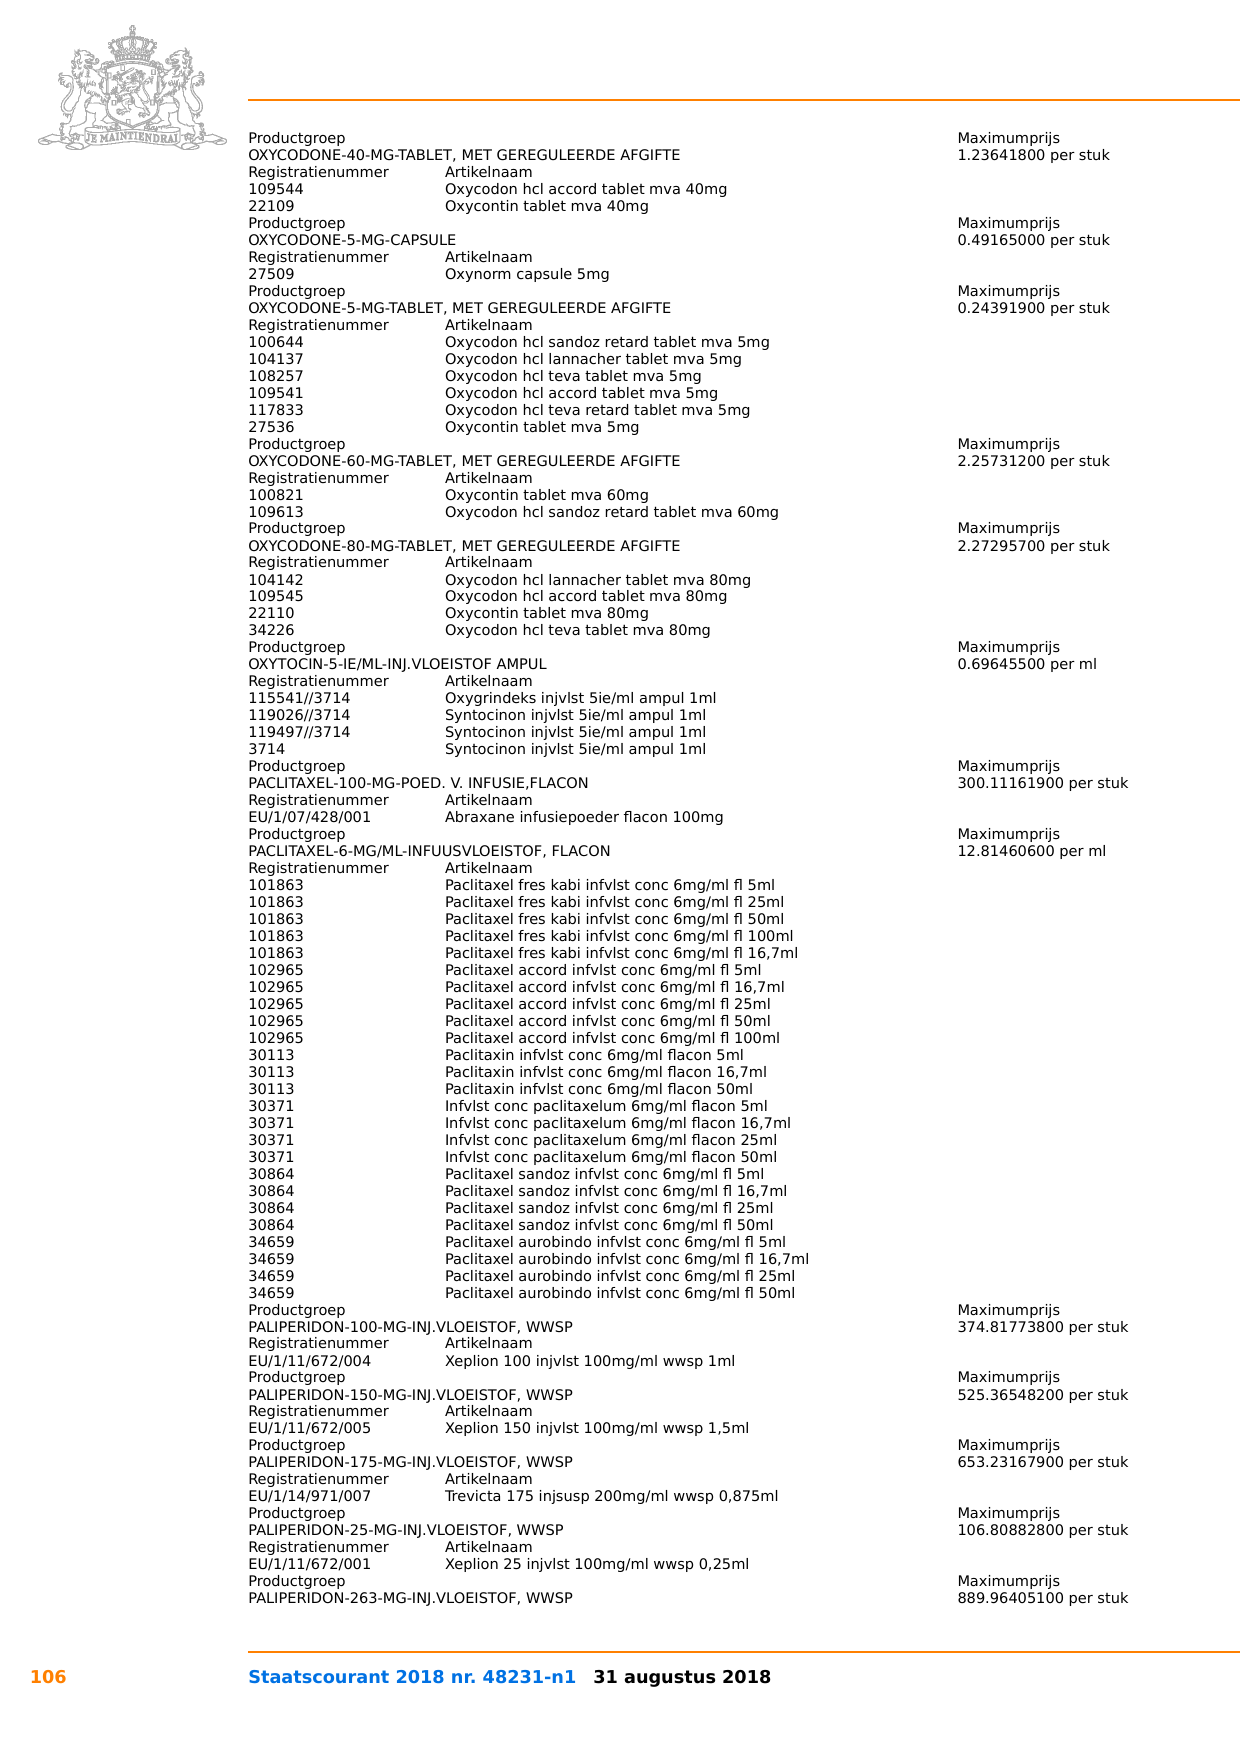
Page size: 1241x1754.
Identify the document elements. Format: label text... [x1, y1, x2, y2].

table_cell PALIPERIDON-263-MG-INJ.VLOEISTOF, WWSP [248, 1590, 951, 1607]
table_cell Paclitaxel fres kabi infvlst conc 6mg/ml fl 16,7ml [439, 945, 951, 962]
table_cell 30864 [248, 1200, 439, 1217]
table_cell Syntocinon injvlst 5ie/ml ampul 1ml [439, 707, 951, 724]
table_cell [951, 554, 1163, 571]
table_cell Productgroep [248, 1369, 439, 1386]
table_cell Registratienummer [248, 1403, 439, 1420]
table_cell 30113 [248, 1047, 439, 1064]
table_cell 30113 [248, 1081, 439, 1098]
table_cell Oxycodon hcl teva tablet mva 5mg [439, 368, 951, 384]
table_cell Paclitaxin infvlst conc 6mg/ml flacon 16,7ml [439, 1064, 951, 1081]
table_cell Artikelnaam [439, 792, 951, 809]
table_cell [439, 520, 951, 537]
table_cell 525.36548200 per stuk [951, 1386, 1163, 1403]
table_cell [951, 419, 1163, 436]
table_cell 30864 [248, 1217, 439, 1233]
table_cell [951, 724, 1163, 741]
table_cell 34659 [248, 1251, 439, 1267]
table_cell [951, 1353, 1163, 1369]
table_cell [439, 1505, 951, 1522]
table_cell 12.81460600 per ml [951, 843, 1163, 860]
table_cell Registratienummer [248, 1471, 439, 1488]
table_cell 2.27295700 per stuk [951, 538, 1163, 554]
table_cell [951, 1183, 1163, 1199]
table_cell [951, 1556, 1163, 1573]
table_cell Maximumprijs [951, 130, 1163, 147]
table_cell [439, 639, 951, 656]
table_cell [951, 741, 1163, 758]
table_cell Maximumprijs [951, 283, 1163, 300]
table_cell 106.80882800 per stuk [951, 1522, 1163, 1539]
table_cell Productgroep [248, 520, 439, 537]
table_cell Paclitaxin infvlst conc 6mg/ml flacon 50ml [439, 1081, 951, 1098]
table_cell [439, 826, 951, 843]
table_cell [951, 1234, 1163, 1251]
table_cell EU/1/14/971/007 [248, 1488, 439, 1505]
table_cell 102965 [248, 962, 439, 979]
table_cell [951, 860, 1163, 877]
table_cell EU/1/11/672/004 [248, 1353, 439, 1369]
table_cell [951, 1268, 1163, 1284]
table_cell Productgroep [248, 1301, 439, 1318]
table_cell Infvlst conc paclitaxelum 6mg/ml flacon 5ml [439, 1098, 951, 1115]
table_cell OXYCODONE-5-MG-CAPSULE [248, 232, 951, 249]
table_cell Productgroep [248, 1505, 439, 1522]
table_cell Artikelnaam [439, 470, 951, 486]
table_cell Paclitaxel aurobindo infvlst conc 6mg/ml fl 5ml [439, 1234, 951, 1251]
table_cell Oxycodon hcl accord tablet mva 5mg [439, 385, 951, 402]
table_cell Productgroep [248, 1573, 439, 1590]
table_cell 102965 [248, 979, 439, 996]
table_cell OXYCODONE-60-MG-TABLET, MET GEREGULEERDE AFGIFTE [248, 453, 951, 469]
table_cell 27509 [248, 266, 439, 283]
table_cell Oxycodon hcl lannacher tablet mva 5mg [439, 351, 951, 368]
table_cell Artikelnaam [439, 164, 951, 181]
table_cell 1.23641800 per stuk [951, 147, 1163, 164]
table_cell Registratienummer [248, 317, 439, 334]
table_cell PALIPERIDON-100-MG-INJ.VLOEISTOF, WWSP [248, 1319, 951, 1335]
table_cell Oxycodon hcl sandoz retard tablet mva 5mg [439, 334, 951, 351]
table_cell 109544 [248, 181, 439, 198]
table_cell 22110 [248, 605, 439, 622]
table_cell [439, 1573, 951, 1590]
table_cell [439, 283, 951, 300]
table_cell Maximumprijs [951, 1573, 1163, 1590]
table_cell [951, 877, 1163, 894]
table_cell [951, 809, 1163, 826]
table_cell [439, 1301, 951, 1318]
table_cell 653.23167900 per stuk [951, 1454, 1163, 1471]
table_cell [951, 1471, 1163, 1488]
table_cell [951, 334, 1163, 351]
table_cell 101863 [248, 928, 439, 945]
table_cell 30371 [248, 1115, 439, 1132]
table_cell 27536 [248, 419, 439, 436]
table_cell [951, 1132, 1163, 1149]
table_cell [951, 1064, 1163, 1081]
table_cell 100821 [248, 486, 439, 503]
table_cell [951, 1098, 1163, 1115]
table_cell Oxycontin tablet mva 5mg [439, 419, 951, 436]
table_cell 0.24391900 per stuk [951, 300, 1163, 317]
table_cell Artikelnaam [439, 673, 951, 690]
table_cell 374.81773800 per stuk [951, 1319, 1163, 1335]
table_cell 102965 [248, 996, 439, 1013]
table_cell 101863 [248, 945, 439, 962]
table_cell Paclitaxel accord infvlst conc 6mg/ml fl 100ml [439, 1030, 951, 1047]
table_cell Syntocinon injvlst 5ie/ml ampul 1ml [439, 741, 951, 758]
table_cell Paclitaxel aurobindo infvlst conc 6mg/ml fl 16,7ml [439, 1251, 951, 1267]
table_cell Artikelnaam [439, 860, 951, 877]
table_cell Paclitaxin infvlst conc 6mg/ml flacon 5ml [439, 1047, 951, 1064]
table_cell Artikelnaam [439, 1335, 951, 1352]
table_cell PALIPERIDON-175-MG-INJ.VLOEISTOF, WWSP [248, 1454, 951, 1471]
table_cell [951, 588, 1163, 605]
table_cell Artikelnaam [439, 554, 951, 571]
table_cell Productgroep [248, 639, 439, 656]
table_cell PALIPERIDON-25-MG-INJ.VLOEISTOF, WWSP [248, 1522, 951, 1539]
table_cell Paclitaxel accord infvlst conc 6mg/ml fl 50ml [439, 1013, 951, 1030]
table_cell 119497//3714 [248, 724, 439, 741]
table_cell [951, 996, 1163, 1013]
table_cell Xeplion 100 injvlst 100mg/ml wwsp 1ml [439, 1353, 951, 1369]
table_cell Maximumprijs [951, 758, 1163, 775]
table_cell Abraxane infusiepoeder flacon 100mg [439, 809, 951, 826]
table_cell Paclitaxel aurobindo infvlst conc 6mg/ml fl 50ml [439, 1285, 951, 1301]
table_cell Productgroep [248, 826, 439, 843]
table_cell [951, 707, 1163, 724]
table_cell 115541//3714 [248, 690, 439, 707]
table_cell OXYTOCIN-5-IE/ML-INJ.VLOEISTOF AMPUL [248, 656, 951, 673]
table_cell 102965 [248, 1030, 439, 1047]
table_cell Productgroep [248, 1437, 439, 1454]
table_cell Infvlst conc paclitaxelum 6mg/ml flacon 25ml [439, 1132, 951, 1149]
table_cell 889.96405100 per stuk [951, 1590, 1163, 1607]
table_cell Artikelnaam [439, 1539, 951, 1556]
table_cell Productgroep [248, 283, 439, 300]
table_cell [951, 673, 1163, 690]
table_cell Oxycodon hcl accord tablet mva 40mg [439, 181, 951, 198]
table_cell [951, 402, 1163, 418]
table_cell 102965 [248, 1013, 439, 1030]
table_cell Trevicta 175 injsusp 200mg/ml wwsp 0,875ml [439, 1488, 951, 1505]
table_cell [951, 1047, 1163, 1064]
table_cell 34659 [248, 1234, 439, 1251]
table_cell 119026//3714 [248, 707, 439, 724]
table_cell [951, 1149, 1163, 1166]
table_cell Oxycodon hcl teva retard tablet mva 5mg [439, 402, 951, 418]
table_cell [951, 1200, 1163, 1217]
table_cell Registratienummer [248, 1335, 439, 1352]
table_cell Registratienummer [248, 860, 439, 877]
table_cell [951, 1217, 1163, 1233]
table_cell Paclitaxel accord infvlst conc 6mg/ml fl 25ml [439, 996, 951, 1013]
table_cell Oxycodon hcl sandoz retard tablet mva 60mg [439, 504, 951, 520]
table_cell Oxycodon hcl lannacher tablet mva 80mg [439, 571, 951, 588]
table_cell Paclitaxel accord infvlst conc 6mg/ml fl 16,7ml [439, 979, 951, 996]
table_cell Registratienummer [248, 470, 439, 486]
table_cell [951, 1539, 1163, 1556]
table_cell Xeplion 150 injvlst 100mg/ml wwsp 1,5ml [439, 1420, 951, 1437]
table_cell Maximumprijs [951, 826, 1163, 843]
picture [38, 25, 227, 150]
table_cell [951, 266, 1163, 283]
table_cell Paclitaxel sandoz infvlst conc 6mg/ml fl 25ml [439, 1200, 951, 1217]
table_cell [951, 1013, 1163, 1030]
table_cell 109613 [248, 504, 439, 520]
table_cell [951, 911, 1163, 928]
table_cell 22109 [248, 198, 439, 215]
table_cell [951, 1030, 1163, 1047]
table_cell Maximumprijs [951, 1301, 1163, 1318]
table_cell Paclitaxel fres kabi infvlst conc 6mg/ml fl 25ml [439, 894, 951, 911]
table_cell OXYCODONE-5-MG-TABLET, MET GEREGULEERDE AFGIFTE [248, 300, 951, 317]
table_cell Maximumprijs [951, 520, 1163, 537]
table_cell Maximumprijs [951, 639, 1163, 656]
table_cell Productgroep [248, 758, 439, 775]
table_cell [439, 1369, 951, 1386]
table_cell [439, 1437, 951, 1454]
table_cell 34659 [248, 1268, 439, 1284]
table_cell Maximumprijs [951, 1437, 1163, 1454]
table_cell [439, 758, 951, 775]
table_cell 117833 [248, 402, 439, 418]
table_cell 109545 [248, 588, 439, 605]
table_cell Paclitaxel sandoz infvlst conc 6mg/ml fl 50ml [439, 1217, 951, 1233]
table_cell [951, 351, 1163, 368]
table_cell [951, 792, 1163, 809]
table_cell Registratienummer [248, 673, 439, 690]
table_cell Maximumprijs [951, 215, 1163, 232]
table_cell [951, 1420, 1163, 1437]
table_cell Paclitaxel sandoz infvlst conc 6mg/ml fl 16,7ml [439, 1183, 951, 1199]
table_cell 101863 [248, 877, 439, 894]
table_cell Productgroep [248, 215, 439, 232]
table_cell [951, 928, 1163, 945]
table_cell 2.25731200 per stuk [951, 453, 1163, 469]
table_cell [951, 945, 1163, 962]
table_cell 300.11161900 per stuk [951, 775, 1163, 792]
table_cell Paclitaxel fres kabi infvlst conc 6mg/ml fl 5ml [439, 877, 951, 894]
table_cell Infvlst conc paclitaxelum 6mg/ml flacon 50ml [439, 1149, 951, 1166]
table_cell [951, 1335, 1163, 1352]
table_cell [951, 164, 1163, 181]
table_cell Paclitaxel fres kabi infvlst conc 6mg/ml fl 50ml [439, 911, 951, 928]
table_cell [951, 1285, 1163, 1301]
table_cell [951, 504, 1163, 520]
table_cell [951, 486, 1163, 503]
table_cell Maximumprijs [951, 1369, 1163, 1386]
table_cell 101863 [248, 911, 439, 928]
table_cell Registratienummer [248, 554, 439, 571]
table_cell Paclitaxel sandoz infvlst conc 6mg/ml fl 5ml [439, 1166, 951, 1183]
table_cell 34659 [248, 1285, 439, 1301]
table_cell Paclitaxel accord infvlst conc 6mg/ml fl 5ml [439, 962, 951, 979]
table_cell [951, 470, 1163, 486]
table_cell [951, 605, 1163, 622]
table_cell [951, 1403, 1163, 1420]
table_cell Oxycontin tablet mva 60mg [439, 486, 951, 503]
table_cell [439, 215, 951, 232]
table_cell [951, 1115, 1163, 1132]
table_cell Oxynorm capsule 5mg [439, 266, 951, 283]
table_cell PACLITAXEL-6-MG/ML-INFUUSVLOEISTOF, FLACON [248, 843, 951, 860]
table_cell Registratienummer [248, 1539, 439, 1556]
table_cell 34226 [248, 622, 439, 639]
table_cell 109541 [248, 385, 439, 402]
table_cell PALIPERIDON-150-MG-INJ.VLOEISTOF, WWSP [248, 1386, 951, 1403]
table_cell [951, 1488, 1163, 1505]
table_cell Oxycodon hcl accord tablet mva 80mg [439, 588, 951, 605]
table_cell [951, 979, 1163, 996]
table_cell [951, 894, 1163, 911]
table_cell 3714 [248, 741, 439, 758]
table_cell EU/1/11/672/005 [248, 1420, 439, 1437]
table_cell Infvlst conc paclitaxelum 6mg/ml flacon 16,7ml [439, 1115, 951, 1132]
table_cell [951, 198, 1163, 215]
table_cell [439, 436, 951, 452]
table_cell Maximumprijs [951, 436, 1163, 452]
table_cell 0.69645500 per ml [951, 656, 1163, 673]
table_cell EU/1/07/428/001 [248, 809, 439, 826]
table_cell Artikelnaam [439, 1471, 951, 1488]
table_cell Oxygrindeks injvlst 5ie/ml ampul 1ml [439, 690, 951, 707]
table_cell 104142 [248, 571, 439, 588]
table_cell OXYCODONE-80-MG-TABLET, MET GEREGULEERDE AFGIFTE [248, 538, 951, 554]
table_cell Artikelnaam [439, 1403, 951, 1420]
table_cell [951, 385, 1163, 402]
table_cell 30371 [248, 1098, 439, 1115]
table_cell [951, 1081, 1163, 1098]
table_cell [951, 622, 1163, 639]
table_cell [951, 962, 1163, 979]
table_cell [951, 249, 1163, 266]
table_cell Maximumprijs [951, 1505, 1163, 1522]
table_cell [951, 181, 1163, 198]
table_cell Artikelnaam [439, 249, 951, 266]
table_cell Registratienummer [248, 792, 439, 809]
table_cell EU/1/11/672/001 [248, 1556, 439, 1573]
table_cell [951, 1251, 1163, 1267]
table_cell [951, 690, 1163, 707]
table_cell Oxycontin tablet mva 40mg [439, 198, 951, 215]
table_cell 101863 [248, 894, 439, 911]
table_cell Productgroep [248, 436, 439, 452]
table_cell [951, 368, 1163, 384]
table_cell 30113 [248, 1064, 439, 1081]
table_cell Artikelnaam [439, 317, 951, 334]
table_cell Registratienummer [248, 164, 439, 181]
table_cell [951, 317, 1163, 334]
table_cell 30371 [248, 1149, 439, 1166]
table_cell Productgroep [248, 130, 439, 147]
table_cell [951, 571, 1163, 588]
table_cell OXYCODONE-40-MG-TABLET, MET GEREGULEERDE AFGIFTE [248, 147, 951, 164]
table_cell 100644 [248, 334, 439, 351]
table_cell Registratienummer [248, 249, 439, 266]
table_cell [951, 1166, 1163, 1183]
table_cell Paclitaxel fres kabi infvlst conc 6mg/ml fl 100ml [439, 928, 951, 945]
table_cell PACLITAXEL-100-MG-POED. V. INFUSIE,FLACON [248, 775, 951, 792]
table_cell 30864 [248, 1166, 439, 1183]
table_cell Syntocinon injvlst 5ie/ml ampul 1ml [439, 724, 951, 741]
table_cell 30864 [248, 1183, 439, 1199]
table_cell [439, 130, 951, 147]
table_cell 0.49165000 per stuk [951, 232, 1163, 249]
table_cell 108257 [248, 368, 439, 384]
table_cell Paclitaxel aurobindo infvlst conc 6mg/ml fl 25ml [439, 1268, 951, 1284]
table_cell 30371 [248, 1132, 439, 1149]
table_cell Oxycodon hcl teva tablet mva 80mg [439, 622, 951, 639]
table_cell 104137 [248, 351, 439, 368]
table_cell Xeplion 25 injvlst 100mg/ml wwsp 0,25ml [439, 1556, 951, 1573]
table_cell Oxycontin tablet mva 80mg [439, 605, 951, 622]
